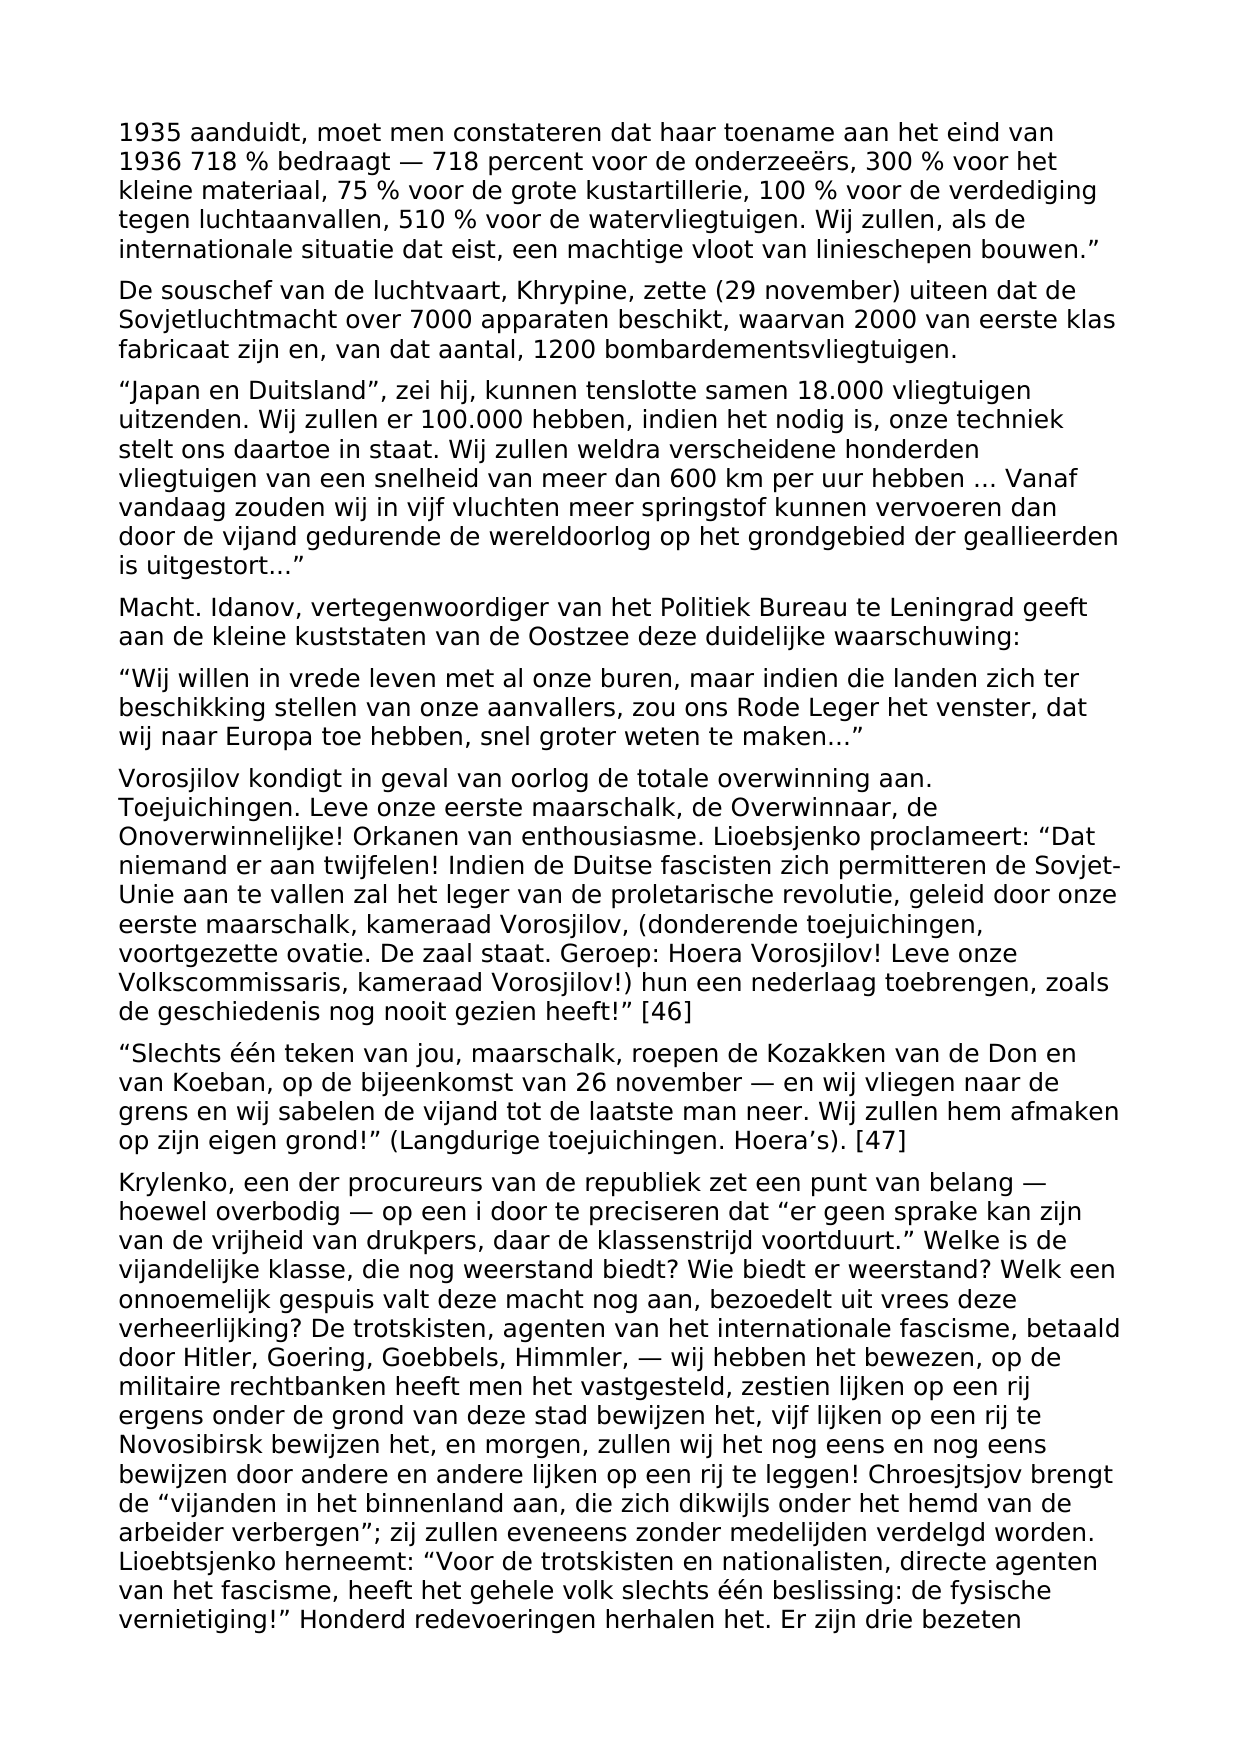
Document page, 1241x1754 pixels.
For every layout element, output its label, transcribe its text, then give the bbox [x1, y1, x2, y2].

text “Japan en Duitsland”, zei hij, kunnen tenslotte samen 18.000 vliegtuigen uitzenden. Wij zullen er 100.000 hebben, indien het nodig is, onze techniek stelt ons daartoe in staat. Wij zullen weldra verscheidene honderden vliegtuigen van een snelheid van meer dan 600 km per uur hebben ... Vanaf vandaag zouden wij in vijf vluchten meer springstof kunnen vervoeren dan door de vijand gedurende de wereldoorlog op het grondgebied der geallieerden is uitgestort...” [118, 376, 1122, 581]
text Krylenko, een der procureurs van de republiek zet een punt van belang — hoewel overbodig — op een i door te preciseren dat “er geen sprake kan zijn van de vrijheid van drukpers, daar de klassenstrijd voortduurt.” Welke is de vijandelijke klasse, die nog weerstand biedt? Wie biedt er weerstand? Welk een onnoemelijk gespuis valt deze macht nog aan, bezoedelt uit vrees deze verheerlijking? De trotskisten, agenten van het internationale fascisme, betaald door Hitler, Goering, Goebbels, Himmler, — wij hebben het bewezen, op de militaire rechtbanken heeft men het vastgesteld, zestien lijken op een rij ergens onder de grond van deze stad bewijzen het, vijf lijken op een rij te Novosibirsk bewijzen het, en morgen, zullen wij het nog eens en nog eens bewijzen door andere en andere lijken op een rij te leggen! Chroesjtsjov brengt de “vijanden in het binnenland aan, die zich dikwijls onder het hemd van de arbeider verbergen”; zij zullen eveneens zonder medelijden verdelgd worden. Lioebtsjenko herneemt: “Voor de trotskisten en nationalisten, directe agenten van het fascisme, heeft het gehele volk slechts één beslissing: de fysische vernietiging!” Honderd redevoeringen herhalen het. Er zijn drie bezeten [118, 1168, 1122, 1635]
text Macht. Idanov, vertegenwoordiger van het Politiek Bureau te Leningrad geeft aan de kleine kuststaten van de Oostzee deze duidelijke waarschuwing: [118, 593, 1122, 651]
text “Wij willen in vrede leven met al onze buren, maar indien die landen zich ter beschikking stellen van onze aanvallers, zou ons Rode Leger het venster, dat wij naar Europa toe hebben, snel groter weten te maken...” [118, 664, 1122, 751]
text Vorosjilov kondigt in geval van oorlog de totale overwinning aan. Toejuichingen. Leve onze eerste maarschalk, de Overwinnaar, de Onoverwinnelijke! Orkanen van enthousiasme. Lioebsjenko proclameert: “Dat niemand er aan twijfelen! Indien de Duitse fascisten zich permitteren de Sovjet-Unie aan te vallen zal het leger van de proletarische revolutie, geleid door onze eerste maarschalk, kameraad Vorosjilov, (donderende toejuichingen, voortgezette ovatie. De zaal staat. Geroep: Hoera Vorosjilov! Leve onze Volkscommissaris, kameraad Vorosjilov!) hun een nederlaag toebrengen, zoals de geschiedenis nog nooit gezien heeft!” [46] [118, 764, 1122, 1026]
text “Slechts één teken van jou, maarschalk, roepen de Kozakken van de Don en van Koeban, op de bijeenkomst van 26 november — en wij vliegen naar de grens en wij sabelen de vijand tot de laatste man neer. Wij zullen hem afmaken op zijn eigen grond!” (Langdurige toejuichingen. Hoera’s). [47] [118, 1039, 1122, 1156]
text De souschef van de luchtvaart, Khrypine, zette (29 november) uiteen dat de Sovjetluchtmacht over 7000 apparaten beschikt, waarvan 2000 van eerste klas fabricaat zijn en, van dat aantal, 1200 bombardementsvliegtuigen. [118, 276, 1122, 364]
text 1935 aanduidt, moet men constateren dat haar toename aan het eind van 1936 718 % bedraagt — 718 percent voor de onderzeeërs, 300 % voor het kleine materiaal, 75 % voor de grote kustartillerie, 100 % voor de verdediging tegen luchtaanvallen, 510 % voor de watervliegtuigen. Wij zullen, als de internationale situatie dat eist, een machtige vloot van linieschepen bouwen.” [118, 118, 1122, 264]
